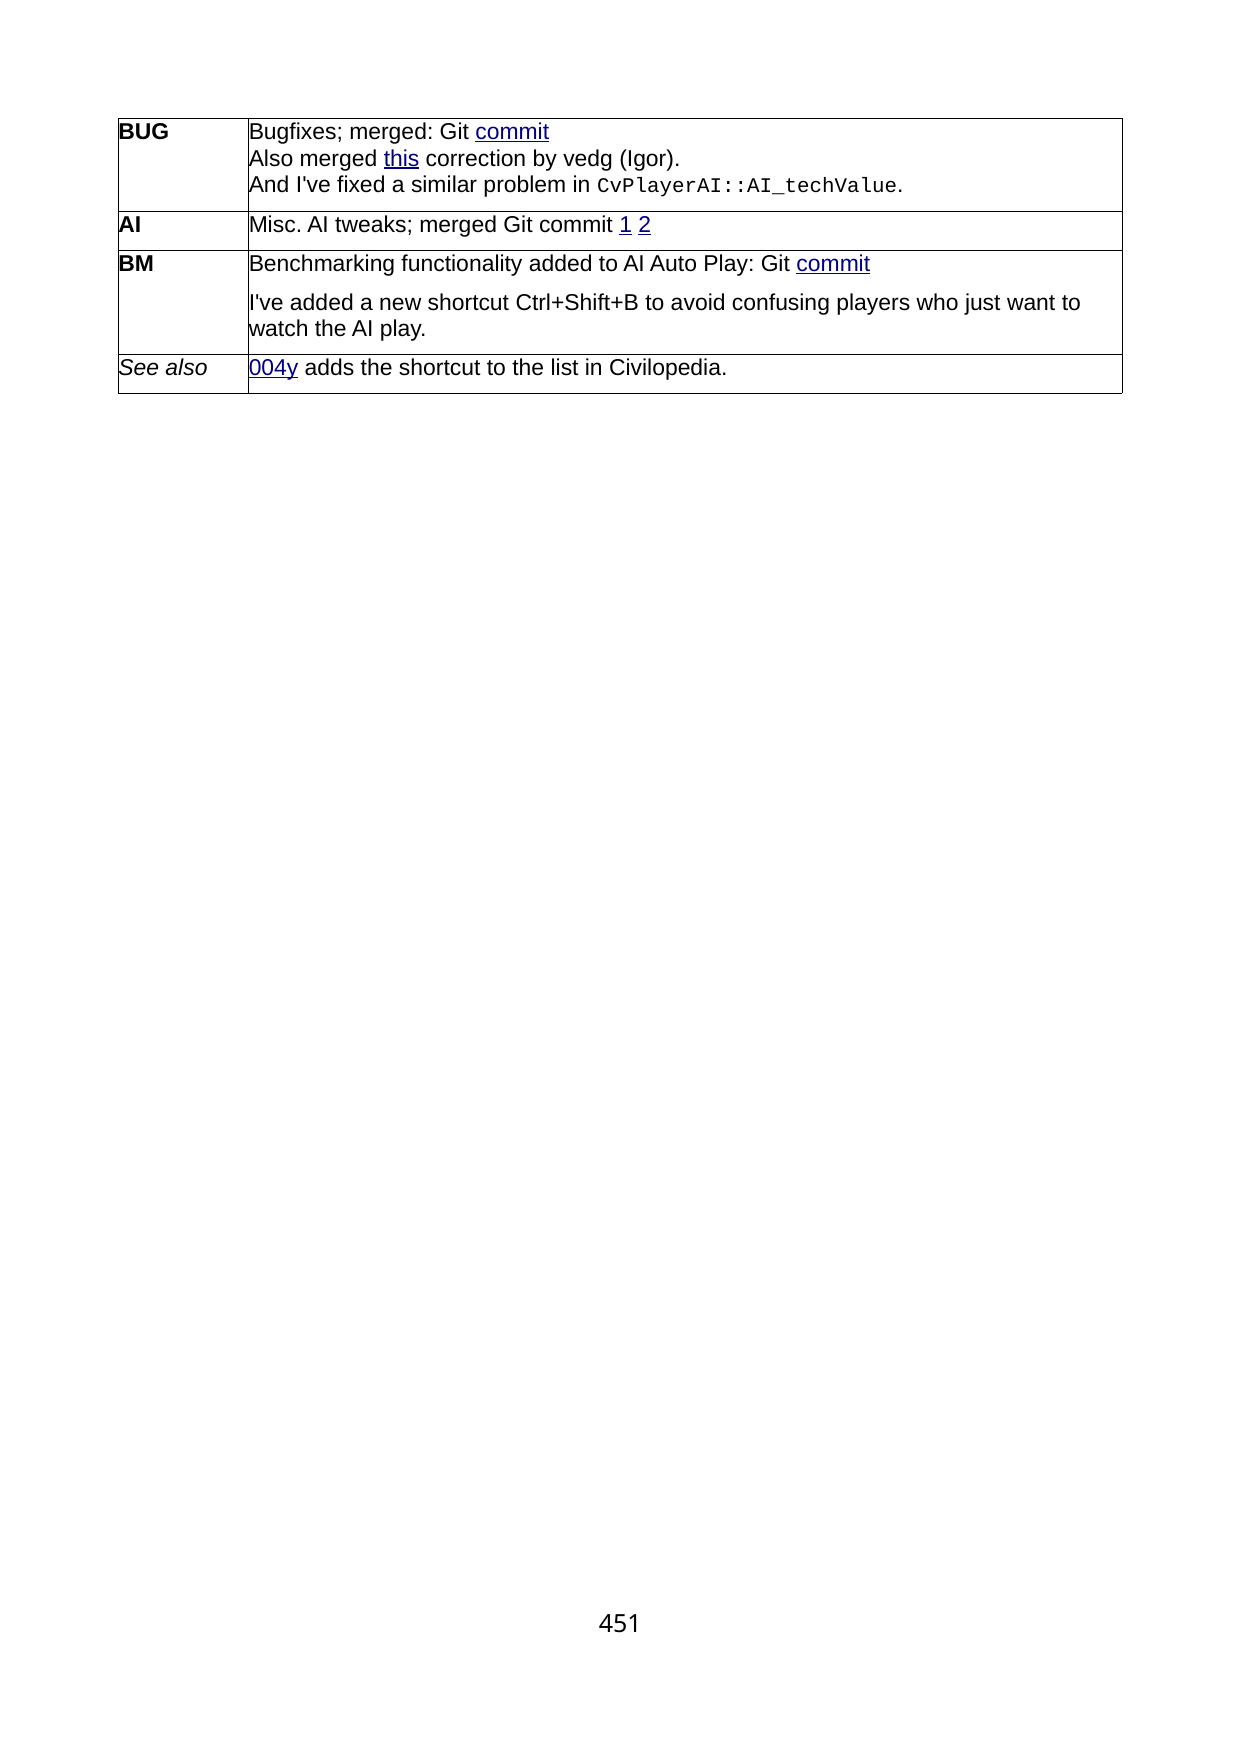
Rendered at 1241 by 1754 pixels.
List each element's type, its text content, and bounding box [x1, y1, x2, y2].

table_cell 004y adds the shortcut to the list in Civilopedia. [249, 355, 1122, 393]
table_cell Benchmarking functionality added to AI Auto Play: Git commit I've added a new shortcut Ctrl+Shift+B to avoid confusing players who just want to watch the AI play. [249, 251, 1122, 354]
table_cell Bugfixes; merged: Git commit Also merged this correction by vedg (Igor). And I've fixed a similar problem in CvPlayerAI::AI_techValue. [249, 119, 1122, 211]
table_cell See also [119, 355, 248, 393]
table_cell AI [119, 212, 248, 250]
table_cell Misc. AI tweaks; merged Git commit 1 2 [249, 212, 1122, 250]
table_cell BUG [119, 119, 248, 211]
table_cell BM [119, 251, 248, 354]
